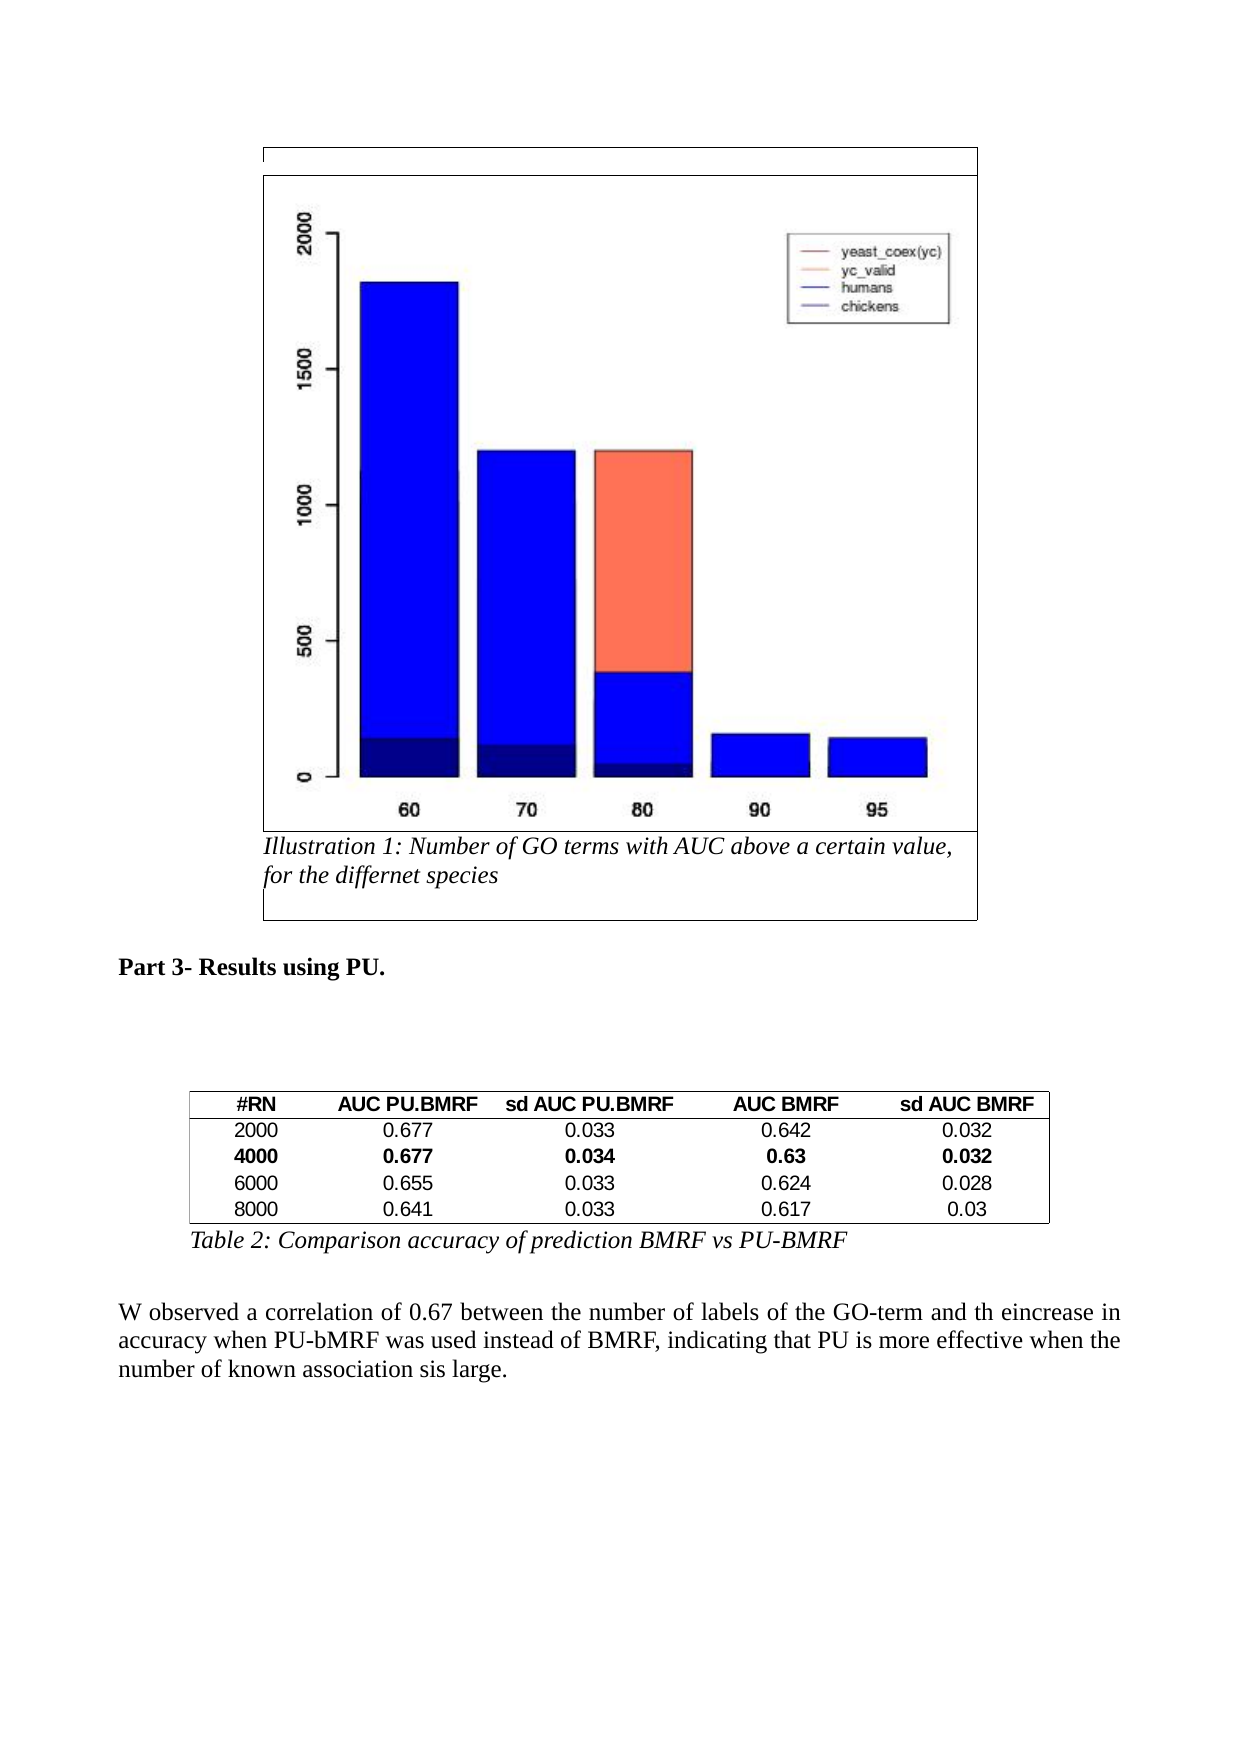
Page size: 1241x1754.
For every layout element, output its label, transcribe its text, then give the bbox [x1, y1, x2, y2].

text W observed a correlation of 0.67 between the number of labels of the GO-term and th eincrease in accuracy when PU-bMRF was used instead of BMRF, indicating that PU is more effective when the number of known association sis large. [118, 1297, 1122, 1383]
text Illustration 1: Number of GO terms with AUC above a certain value, for the differnet species [263, 832, 977, 889]
picture [264, 176, 977, 831]
text Table 2: Comparison accuracy of prediction BMRF vs PU-BMRF [189, 1092, 1051, 1254]
text Part 3- Results using PU. [118, 952, 1122, 981]
